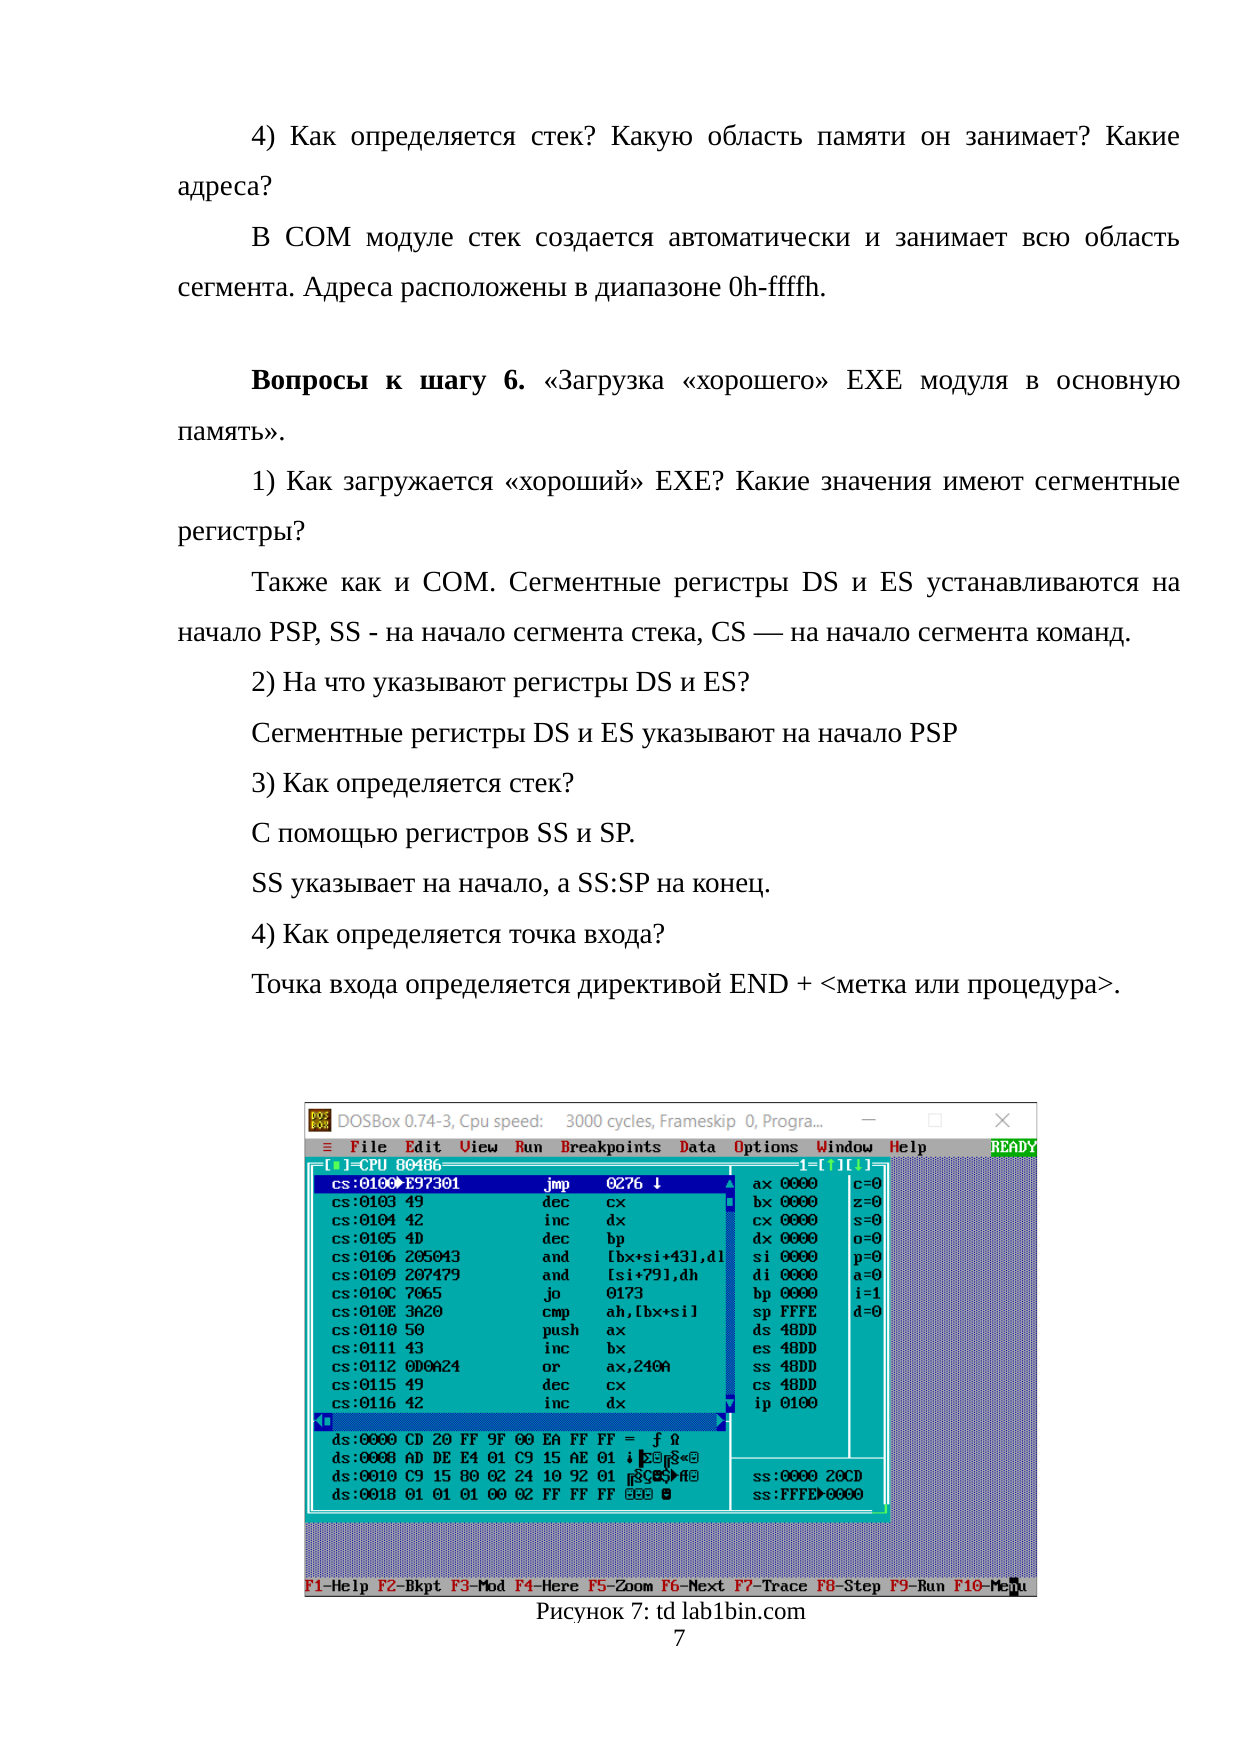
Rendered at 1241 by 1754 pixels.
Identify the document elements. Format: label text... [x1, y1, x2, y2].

text 1) Как загружается «хороший» EXE? Какие значения имеют сегментные регистры? [177, 463, 1181, 547]
text Вопросы к шагу 6. «Загрузка «хорошего» ЕХЕ модуля в основную память». [177, 362, 1181, 446]
text 4) Как определяется стек? Какую область памяти он занимает? Какие адреса? [177, 118, 1181, 202]
text 3) Как определяется стек? [177, 765, 1181, 798]
text SS указывает на начало, а SS:SP на конец. [177, 866, 1181, 899]
text Точка входа определяется директивой END + <метка или процедура>. [177, 966, 1181, 1000]
text 4) Как определяется точка входа? [177, 916, 1181, 949]
text В COM модуле стек создается автоматически и занимает всю область сегмента. Адреса расположены в диапазоне 0h-ffffh. [177, 219, 1181, 303]
text С помощью регистров SS и SP. [177, 815, 1181, 849]
text Также как и COM. Сегментные регистры DS и ES устанавливаются на начало PSP, SS - на начало сегмента стека, CS — на начало сегмента команд. [177, 564, 1181, 648]
text 2) На что указывают регистры DS и ES? [177, 664, 1181, 698]
text Сегментные регистры DS и ES указывают на начало PSP [177, 715, 1181, 748]
text Рисунок 7: td lab1bin.com [232, 1596, 1050, 1622]
